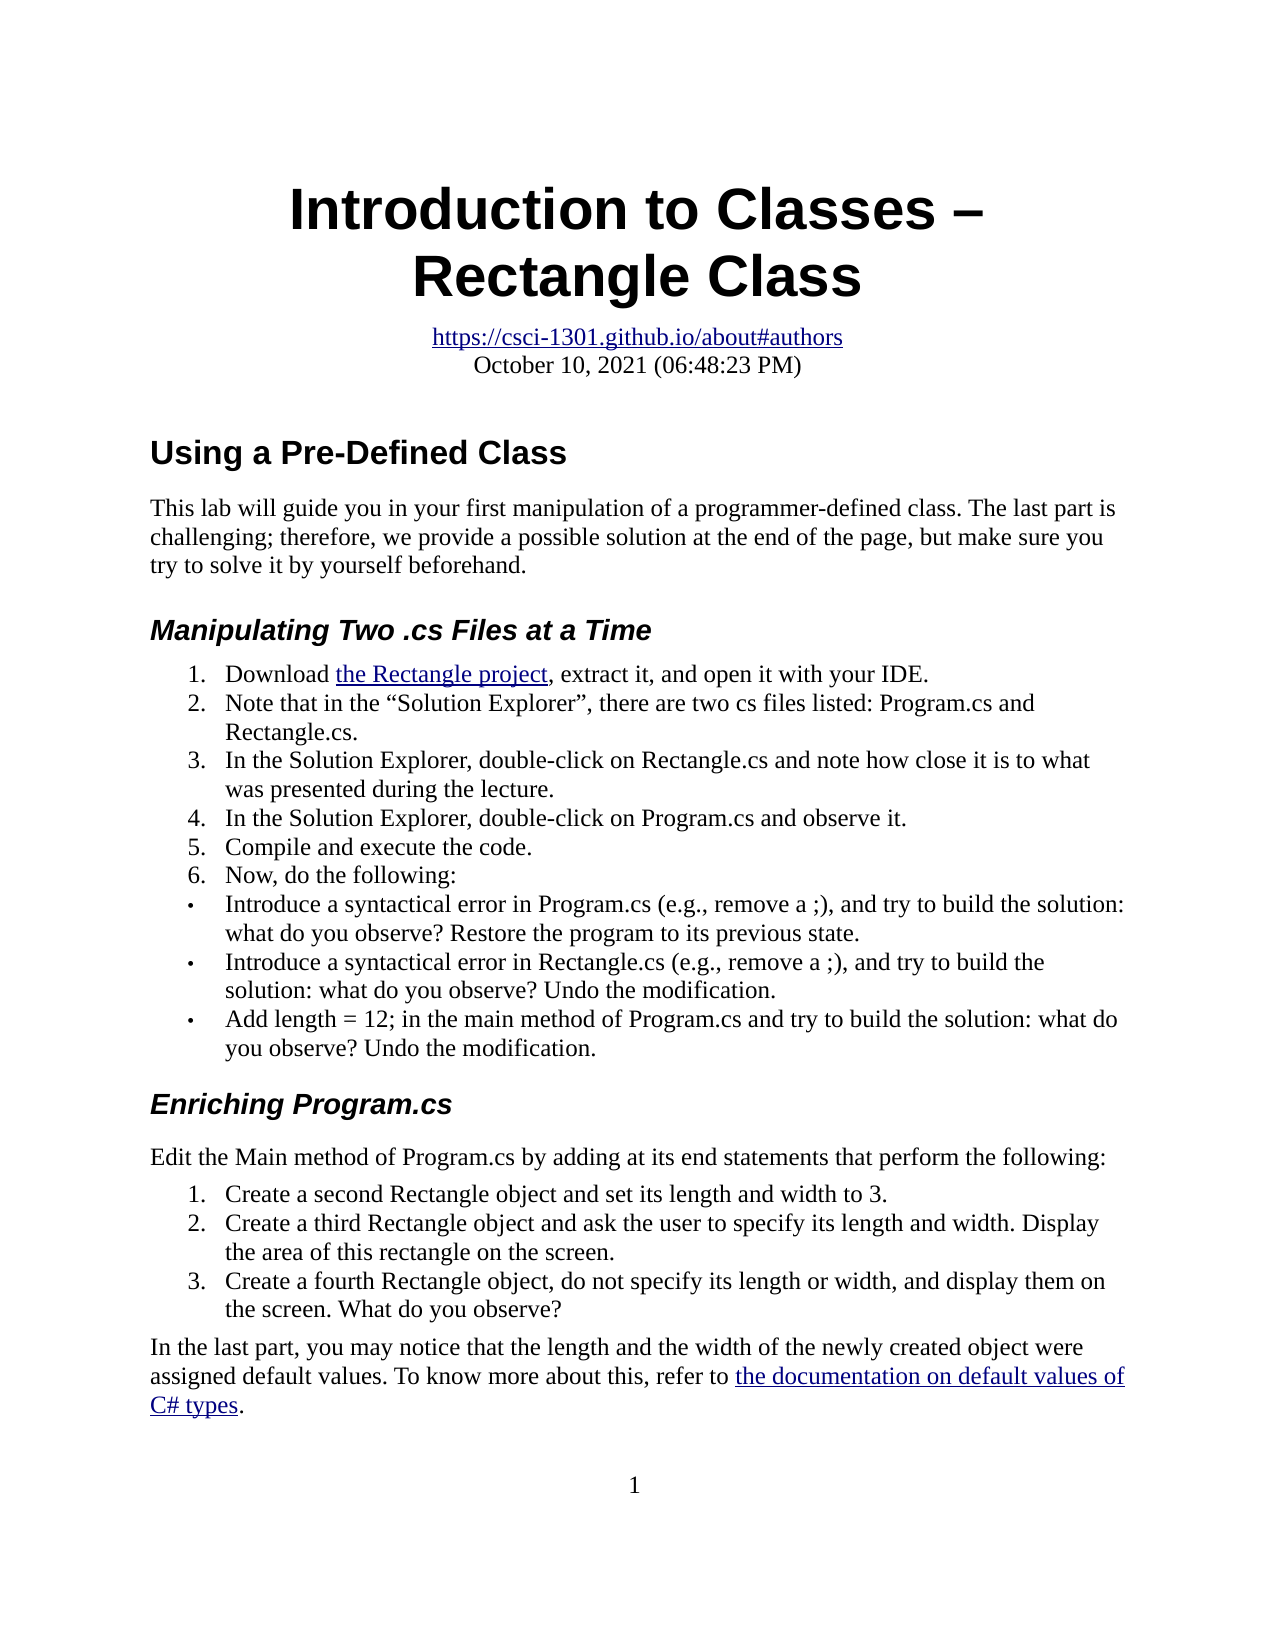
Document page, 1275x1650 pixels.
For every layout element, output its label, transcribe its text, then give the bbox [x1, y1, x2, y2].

list In the Solution Explorer, double-click on Program.cs and observe it. [187, 803, 1125, 832]
text In the last part, you may notice that the length and the width of the newly created object were assigned default values. To know more about this, refer to the documentation on default values of C# types. [150, 1332, 1125, 1418]
list Note that in the “Solution Explorer”, there are two cs files listed: Program.cs and Rectangle.cs. [187, 688, 1125, 746]
title Introduction to Classes – Rectangle Class [150, 175, 1125, 309]
text This lab will guide you in your first manipulation of a programmer-defined class. The last part is challenging; therefore, we provide a possible solution at the end of the page, but make sure you try to solve it by yourself beforehand. [150, 493, 1125, 579]
subtitle Manipulating Two .cs Files at a Time [150, 613, 1125, 647]
list Compile and execute the code. [187, 832, 1125, 861]
text October 10, 2021 (06:48:23 PM) [150, 350, 1125, 379]
text https://csci-1301.github.io/about#authors [150, 322, 1125, 350]
list Introduce a syntactical error in Program.cs (e.g., remove a ;), and try to build the solution: what do you observe? Restore the program to its previous state. [187, 889, 1125, 947]
list Create a third Rectangle object and ask the user to specify its length and width. Display the area of this rectangle on the screen. [187, 1208, 1125, 1266]
list Add length = 12; in the main method of Program.cs and try to build the solution: what do you observe? Undo the modification. [187, 1004, 1125, 1062]
list Now, do the following: [187, 861, 1125, 889]
text Edit the Main method of Program.cs by adding at its end statements that perform the following: [150, 1142, 1125, 1171]
list Introduce a syntactical error in Rectangle.cs (e.g., remove a ;), and try to build the solution: what do you observe? Undo the modification. [187, 947, 1125, 1004]
subtitle Using a Pre-Defined Class [150, 433, 1125, 472]
list In the Solution Explorer, double-click on Rectangle.cs and note how close it is to what was presented during the lecture. [187, 746, 1125, 803]
list Create a fourth Rectangle object, do not specify its length or width, and display them on the screen. What do you observe? [187, 1266, 1125, 1323]
subtitle Enriching Program.cs [150, 1087, 1125, 1120]
list Download the Rectangle project, extract it, and open it with your IDE. [187, 659, 1125, 688]
list Create a second Rectangle object and set its length and width to 3. [187, 1179, 1125, 1208]
